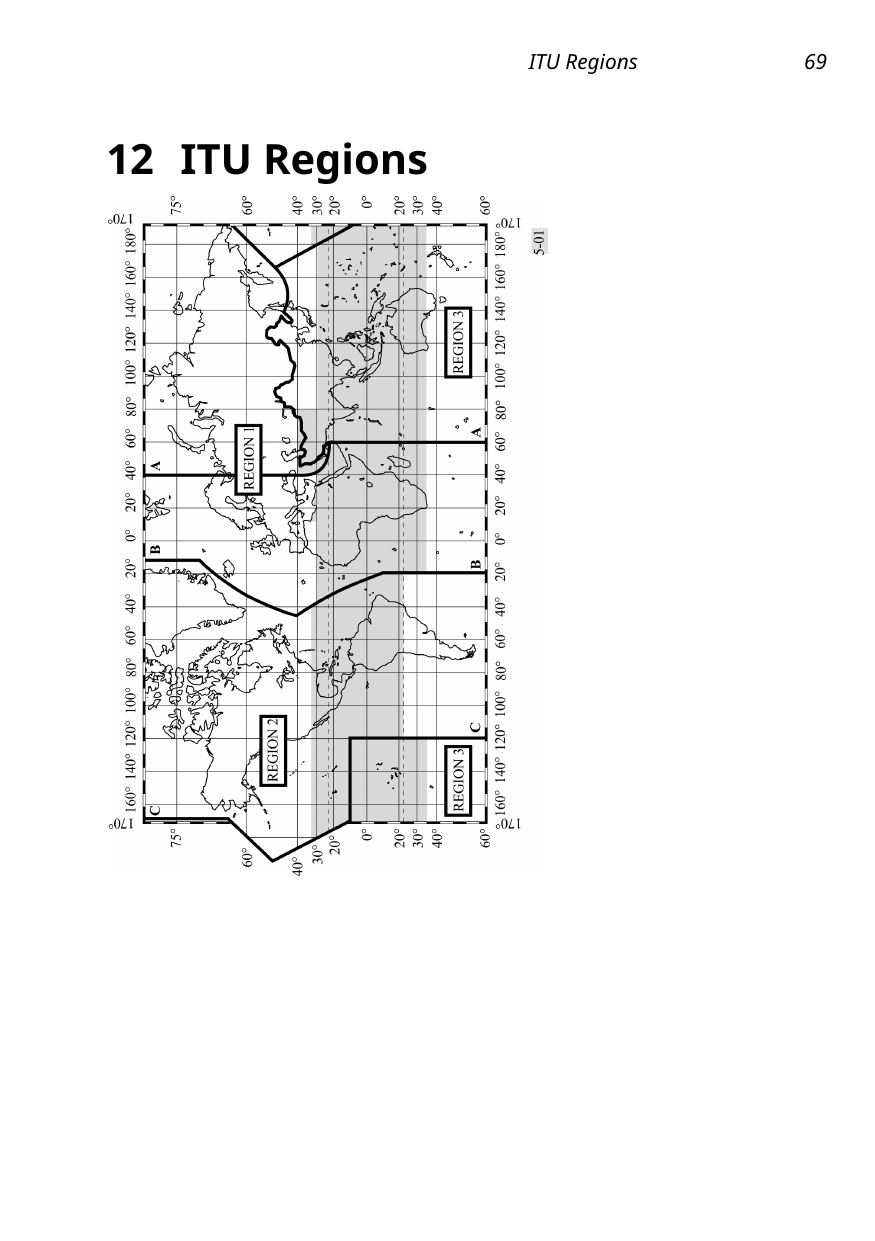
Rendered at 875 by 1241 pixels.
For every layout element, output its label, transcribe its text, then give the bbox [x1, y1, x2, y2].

picture [108, 196, 548, 876]
subtitle ITU Regions [106, 130, 827, 187]
